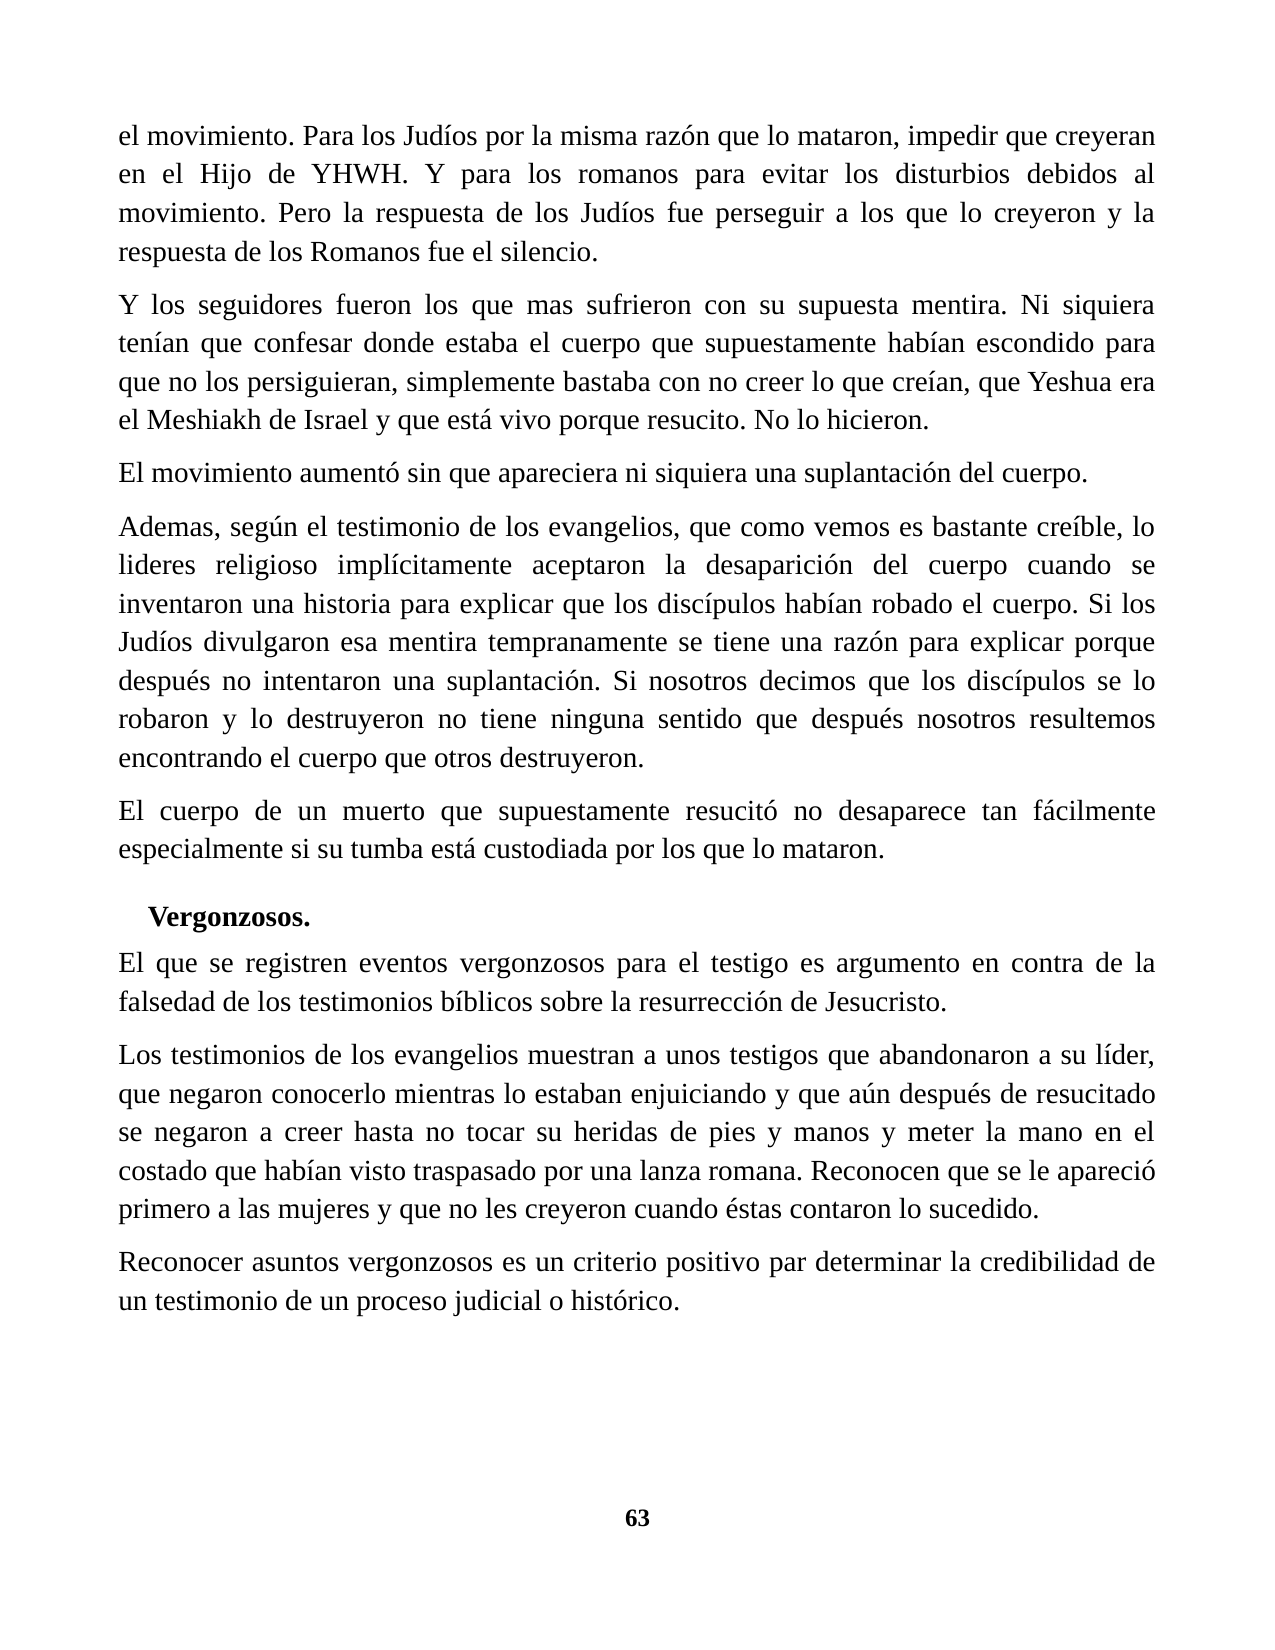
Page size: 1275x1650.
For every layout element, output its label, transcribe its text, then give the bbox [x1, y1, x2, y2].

subtitle Vergonzosos. [148, 899, 1157, 933]
text Los testimonios de los evangelios muestran a unos testigos que abandonaron a su líder, que negaron conocerlo mientras lo estaban enjuiciando y que aún después de resucitado se negaron a creer hasta no tocar su heridas de pies y manos y meter la mano en el costado que habían visto traspasado por una lanza romana. Reconocen que se le apareció primero a las mujeres y que no les creyeron cuando éstas contaron lo sucedido. [118, 1037, 1157, 1225]
text El movimiento aumentó sin que apareciera ni siquiera una suplantación del cuerpo. [118, 456, 1157, 489]
text El cuerpo de un muerto que supuestamente resucitó no desaparece tan fácilmente especialmente si su tumba está custodiada por los que lo mataron. [118, 793, 1157, 865]
text Ademas, según el testimonio de los evangelios, que como vemos es bastante creíble, lo lideres religioso implícitamente aceptaron la desaparición del cuerpo cuando se inventaron una historia para explicar que los discípulos habían robado el cuerpo. Si los Judíos divulgaron esa mentira tempranamente se tiene una razón para explicar porque después no intentaron una suplantación. Si nosotros decimos que los discípulos se lo robaron y lo destruyeron no tiene ninguna sentido que después nosotros resultemos encontrando el cuerpo que otros destruyeron. [118, 509, 1157, 773]
text el movimiento. Para los Judíos por la misma razón que lo mataron, impedir que creyeran en el Hijo de YHWH. Y para los romanos para evitar los disturbios debidos al movimiento. Pero la respuesta de los Judíos fue perseguir a los que lo creyeron y la respuesta de los Romanos fue el silencio. [118, 118, 1157, 267]
text Y los seguidores fueron los que mas sufrieron con su supuesta mentira. Ni siquiera tenían que confesar donde estaba el cuerpo que supuestamente habían escondido para que no los persiguieran, simplemente bastaba con no creer lo que creían, que Yeshua era el Meshiakh de Israel y que está vivo porque resucito. No lo hicieron. [118, 287, 1157, 436]
text Reconocer asuntos vergonzosos es un criterio positivo par determinar la credibilidad de un testimonio de un proceso judicial o histórico. [118, 1244, 1157, 1317]
text El que se registren eventos vergonzosos para el testigo es argumento en contra de la falsedad de los testimonios bíblicos sobre la resurrección de Jesucristo. [118, 946, 1157, 1018]
